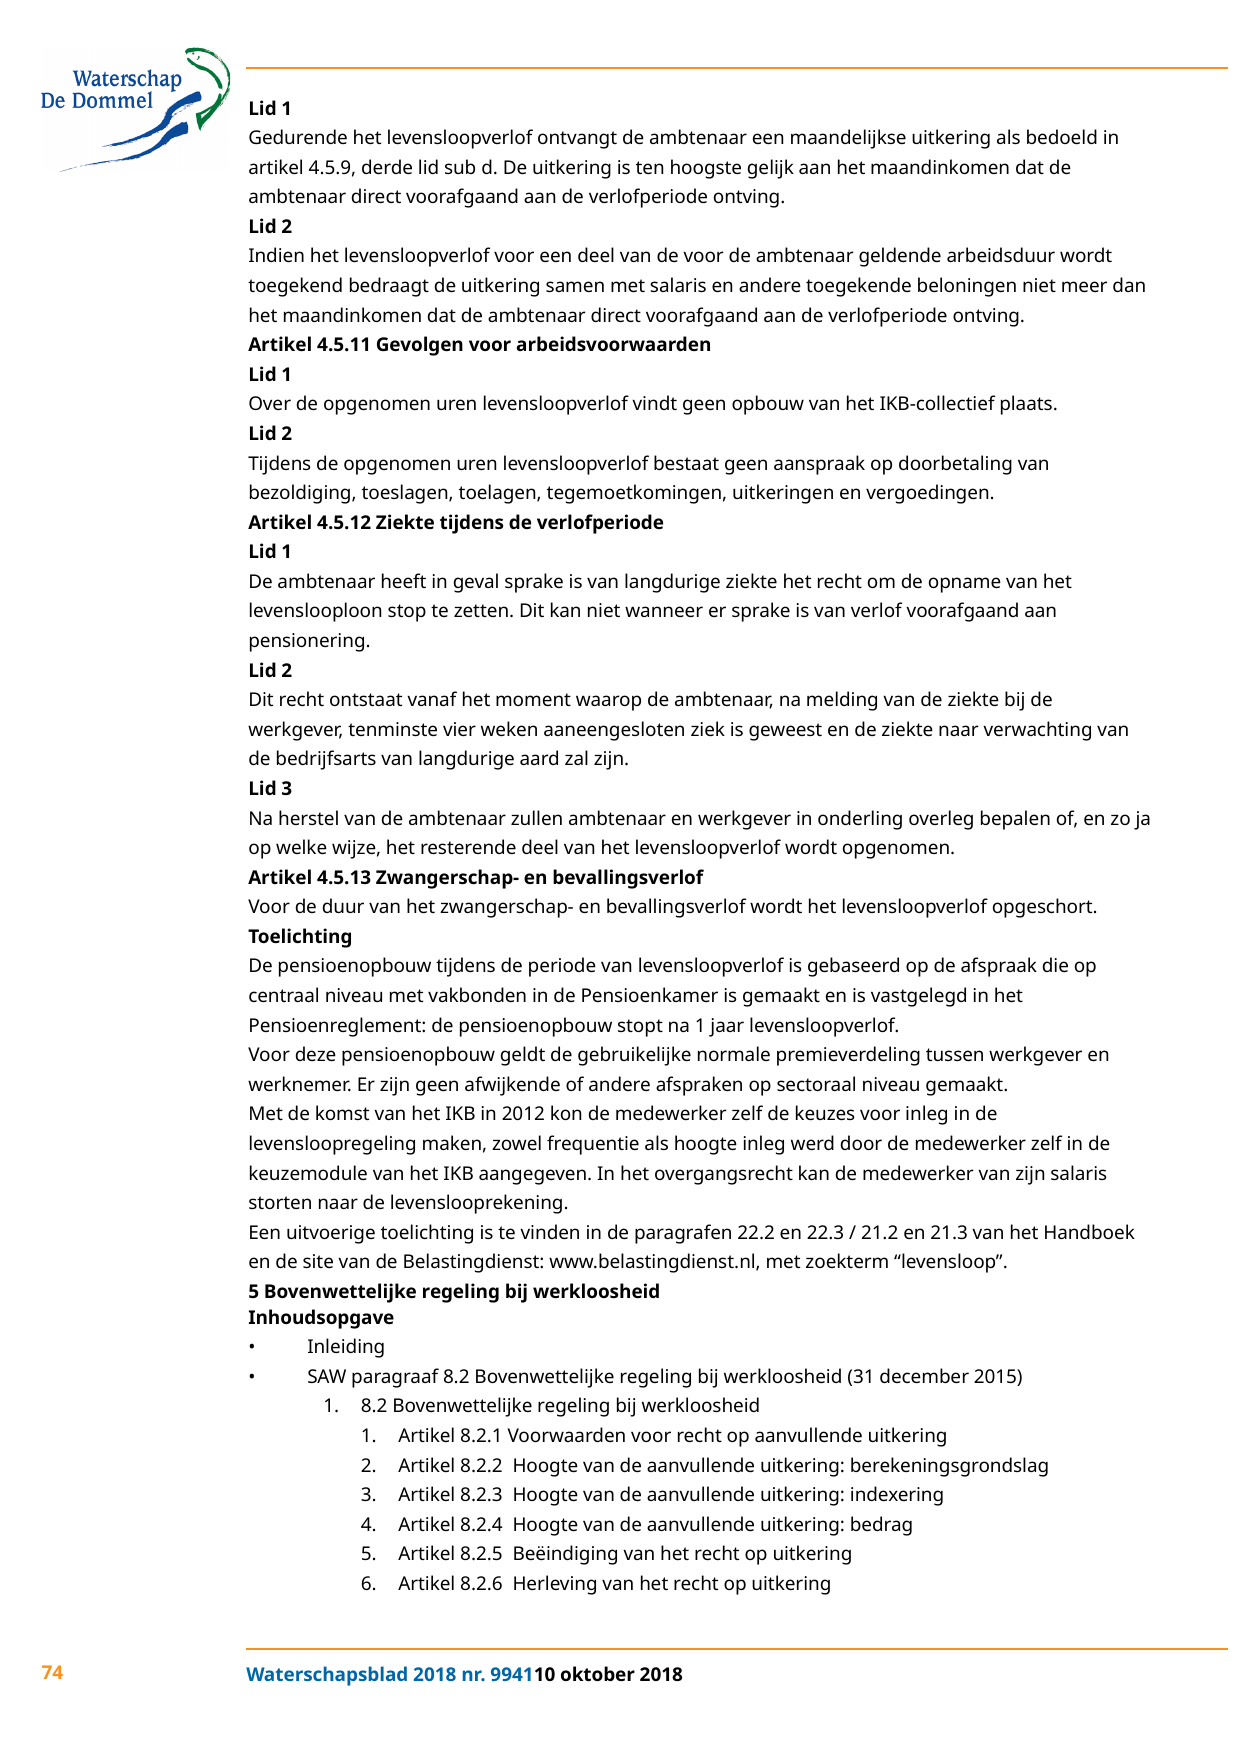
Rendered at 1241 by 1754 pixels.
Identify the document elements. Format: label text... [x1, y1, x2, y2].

text Gedurende het levensloopverlof ontvangt de ambtenaar een maandelijkse uitkering als bedoeld in artikel 4.5.9, derde lid sub d. De uitkering is ten hoogste gelijk aan het maandinkomen dat de ambtenaar direct voorafgaand aan de verlofperiode ontving. [248, 124, 1152, 209]
text Toelichting [248, 923, 1152, 949]
list Artikel 8.2.5 Beëindiging van het recht op uitkering [361, 1541, 1152, 1566]
text Artikel 4.5.13 Zwangerschap- en bevallingsverlof [248, 864, 1152, 890]
text Voor deze pensioenopbouw geldt de gebruikelijke normale premieverdeling tussen werkgever en werknemer. Er zijn geen afwijkende of andere afspraken op sectoraal niveau gemaakt. [248, 1041, 1152, 1097]
text Inhoudsopgave [248, 1304, 1152, 1329]
text Artikel 4.5.11 Gevolgen voor arbeidsvoorwaarden [248, 331, 1152, 357]
list SAW paragraaf 8.2 Bovenwettelijke regeling bij werkloosheid (31 december 2015) [248, 1363, 1152, 1389]
text Lid 1 [248, 95, 1152, 121]
text Over de opgenomen uren levensloopverlof vindt geen opbouw van het IKB-collectief plaats. [248, 391, 1152, 416]
text Lid 1 [248, 538, 1152, 564]
picture [41, 47, 231, 172]
list Artikel 8.2.2 Hoogte van de aanvullende uitkering: berekeningsgrondslag [361, 1452, 1152, 1477]
list Artikel 8.2.4 Hoogte van de aanvullende uitkering: bedrag [361, 1511, 1152, 1537]
text Voor de duur van het zwangerschap- en bevallingsverlof wordt het levensloopverlof opgeschort. [248, 893, 1152, 919]
text Lid 1 [248, 361, 1152, 387]
text Een uitvoerige toelichting is te vinden in de paragrafen 22.2 en 22.3 / 21.2 en 21.3 van het Handboek en de site van de Belastingdienst: www.belastingdienst.nl, met zoekterm “levensloop”. [248, 1219, 1152, 1274]
list Artikel 8.2.6 Herleving van het recht op uitkering [361, 1570, 1152, 1596]
text Dit recht ontstaat vanaf het moment waarop de ambtenaar, na melding van de ziekte bij de werkgever, tenminste vier weken aaneengesloten ziek is geweest en de ziekte naar verwachting van de bedrijfsarts van langdurige aard zal zijn. [248, 686, 1152, 771]
text Met de komst van het IKB in 2012 kon de medewerker zelf de keuzes voor inleg in de levensloopregeling maken, zowel frequentie als hoogte inleg werd door de medewerker zelf in de keuzemodule van het IKB aangegeven. In het overgangsrecht kan de medewerker van zijn salaris storten naar de levenslooprekening. [248, 1101, 1152, 1215]
text Lid 3 [248, 775, 1152, 801]
text Artikel 4.5.12 Ziekte tijdens de verlofperiode [248, 509, 1152, 535]
text Indien het levensloopverlof voor een deel van de voor de ambtenaar geldende arbeidsduur wordt toegekend bedraagt de uitkering samen met salaris en andere toegekende beloningen niet meer dan het maandinkomen dat de ambtenaar direct voorafgaand aan de verlofperiode ontving. [248, 243, 1152, 328]
text Na herstel van de ambtenaar zullen ambtenaar en werkgever in onderling overleg bepalen of, en zo ja op welke wijze, het resterende deel van het levensloopverlof wordt opgenomen. [248, 805, 1152, 860]
list 8.2 Bovenwettelijke regeling bij werkloosheid [323, 1393, 1152, 1418]
list Artikel 8.2.1 Voorwaarden voor recht op aanvullende uitkering [361, 1422, 1152, 1448]
text De ambtenaar heeft in geval sprake is van langdurige ziekte het recht om de opname van het levenslooploon stop te zetten. Dit kan niet wanneer er sprake is van verlof voorafgaand aan pensionering. [248, 568, 1152, 653]
list Artikel 8.2.3 Hoogte van de aanvullende uitkering: indexering [361, 1481, 1152, 1507]
text Lid 2 [248, 420, 1152, 446]
text 5 Bovenwettelijke regeling bij werkloosheid [248, 1278, 1152, 1304]
text Lid 2 [248, 657, 1152, 683]
text De pensioenopbouw tijdens de periode van levensloopverlof is gebaseerd op de afspraak die op centraal niveau met vakbonden in de Pensioenkamer is gemaakt en is vastgelegd in het Pensioenreglement: de pensioenopbouw stopt na 1 jaar levensloopverlof. [248, 953, 1152, 1038]
text Tijdens de opgenomen uren levensloopverlof bestaat geen aanspraak op doorbetaling van bezoldiging, toeslagen, toelagen, tegemoetkomingen, uitkeringen en vergoedingen. [248, 450, 1152, 505]
text Lid 2 [248, 213, 1152, 239]
list Inleiding [248, 1333, 1152, 1359]
